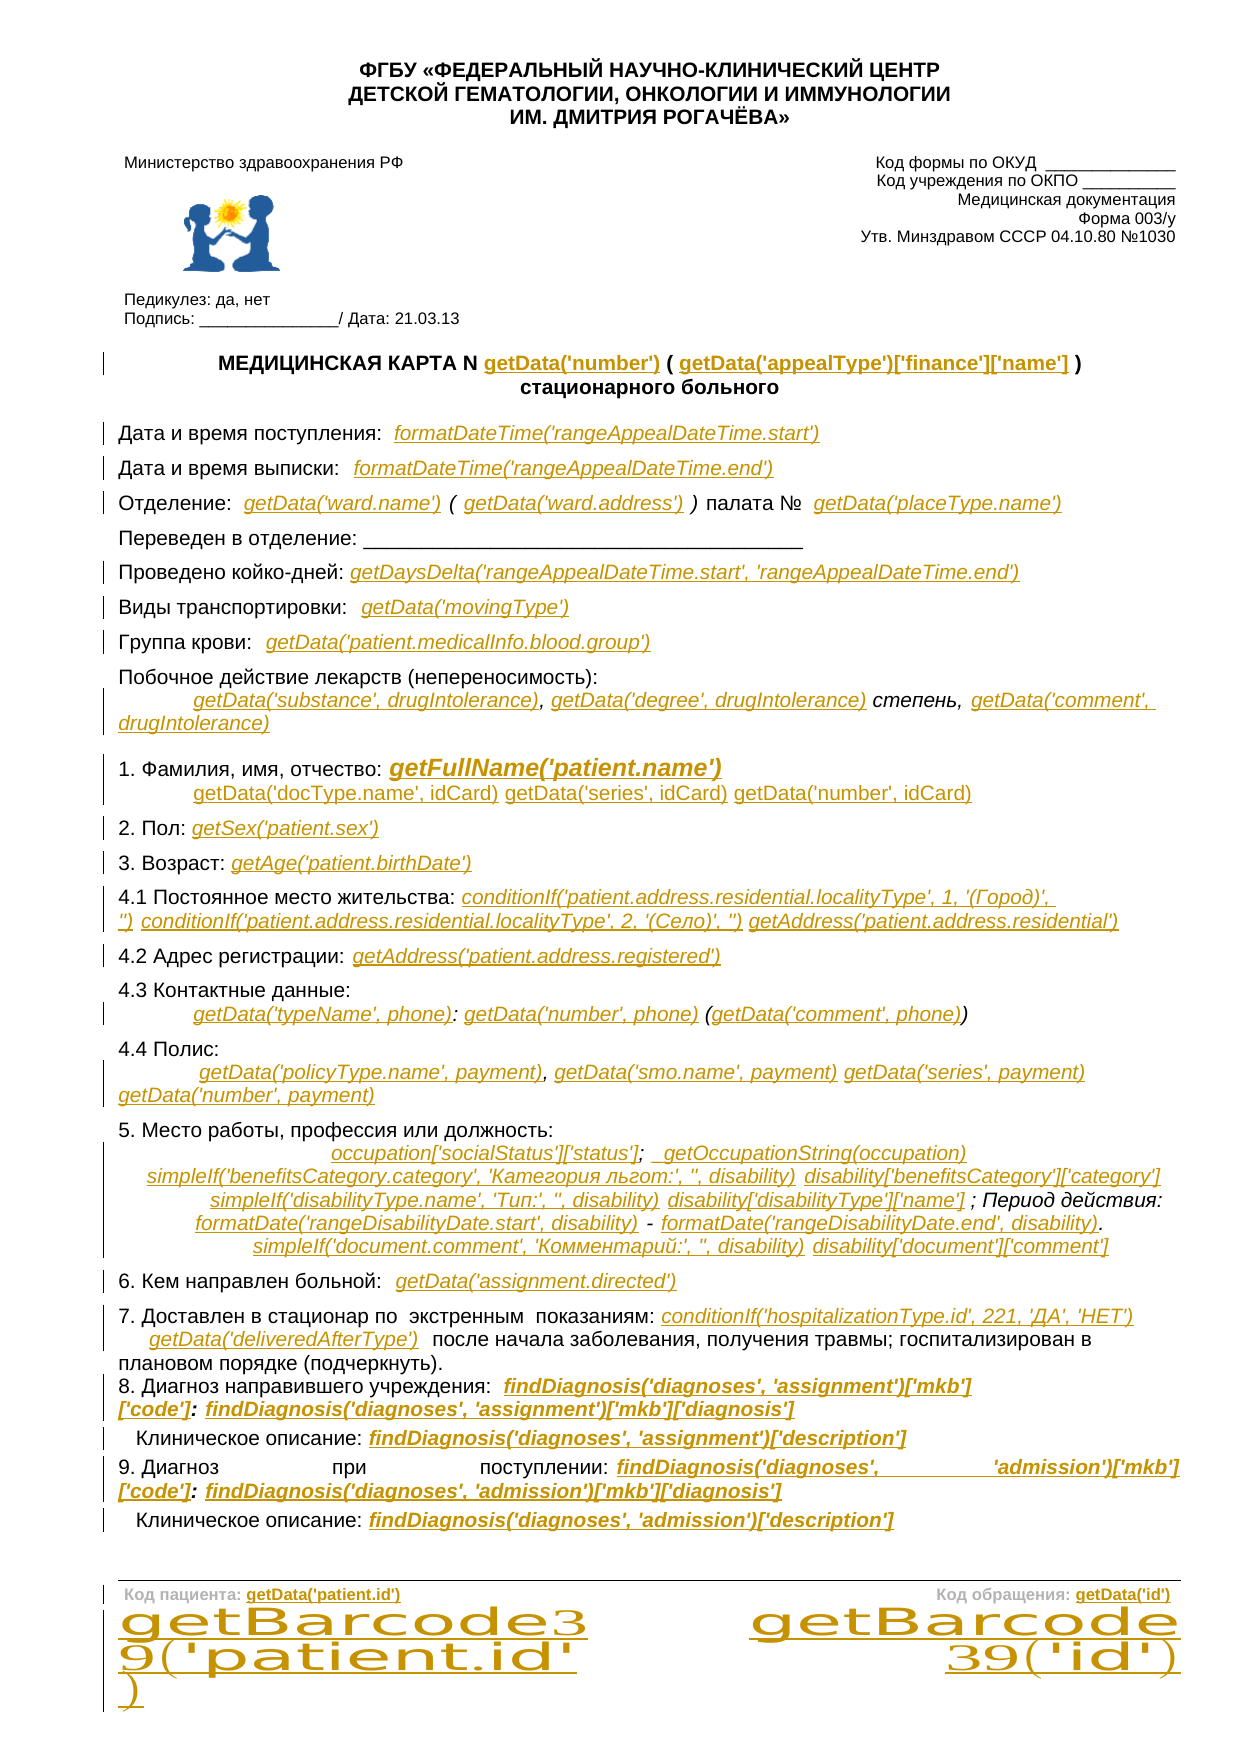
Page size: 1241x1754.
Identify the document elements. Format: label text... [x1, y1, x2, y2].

text Переведен в отделение: ______________________________________ [118, 526, 1181, 549]
text Побочное действие лекарств (непереносимость): [118, 665, 1181, 688]
list Клиническое описание: findDiagnosis('diagnoses', 'assignment')['description'] [118, 1427, 1181, 1450]
text 6. Кем направлен больной: getData('assignment.directed') [118, 1270, 1181, 1293]
text 4.3 Контактные данные: [118, 979, 1181, 1002]
table_cell [650, 285, 1181, 333]
list 9. Диагноз при поступлении: findDiagnosis('diagnoses', 'admission')['mkb']['code']: findDiagnosis('diagnoses', 'admission')['mkb']['diagnosis'] [118, 1456, 1181, 1502]
table_cell Педикулез: да, нет Подпись: _______________/ Дата: 21.03.13 [118, 285, 649, 333]
text 4.1 Постоянное место жительства: conditionIf('patient.address.residential.localityType', 1, '(Город)', '') conditionIf('patient.address.residential.localityType', 2, '(Село)', '') getAddress('patient.address.residential') [118, 886, 1181, 932]
text 4.2 Адрес регистрации: getAddress('patient.address.registered') [118, 944, 1181, 967]
text Дата и время выписки: formatDateTime('rangeAppealDateTime.end') [118, 456, 1181, 480]
text ФГБУ «ФЕДЕРАЛЬНЫЙ НАУЧНО-КЛИНИЧЕСКИЙ ЦЕНТР [118, 59, 1181, 82]
text Виды транспортировки: getData('movingType') [118, 596, 1181, 619]
list Клиническое описание: findDiagnosis('diagnoses', 'admission')['description'] [118, 1508, 1181, 1532]
text simpleIf('benefitsCategory.category', 'Категория льгот:', '', disability) disability['benefitsCategory']['category'] simpleIf('disabilityType.name', 'Тип:', '', disability) disability['disabilityType']['name'] ; Период действия: formatDate('rangeDisabilityDate.start', disability) - formatDate('rangeDisabilityDate.end', disability). simpleIf('document.comment', 'Комментарий:', '', disability) disability['document']['comment'] [118, 1165, 1181, 1258]
text Проведено койко-дней: getDaysDelta('rangeAppealDateTime.start', 'rangeAppealDateTime.end') [118, 561, 1181, 584]
text стационарного больного [118, 375, 1181, 398]
text 5. Место работы, профессия или должность: [118, 1118, 1181, 1142]
list 8. Диагноз направившего учреждения: findDiagnosis('diagnoses', 'assignment')['mkb']['code']: findDiagnosis('diagnoses', 'assignment')['mkb']['diagnosis'] [118, 1374, 1181, 1421]
text 7. Доставлен в стационар по экстренным показаниям: conditionIf('hospitalizationType.id', 221, 'ДА', 'НЕТ') getData('deliveredAfterType') после начала заболевания, получения травмы; госпитализирован в плановом порядке (подчеркнуть). [118, 1305, 1181, 1374]
text getData('typeName', phone): getData('number', phone) (getData('comment', phone)) [118, 1002, 1181, 1025]
text Дата и время поступления: formatDateTime('rangeAppealDateTime.start') [118, 422, 1181, 445]
table_header Код формы по ОКУД ______________ Код учреждения по ОКПО __________ Медицинская документация Форма 003/у Утв. Минздравом СССР 04.10.80 №1030 [650, 148, 1181, 284]
picture [177, 191, 288, 279]
text 1. Фамилия, имя, отчество: getFullName('patient.name') [118, 753, 1181, 781]
text Отделение: getData('ward.name') ( getData('ward.address') ) палата № getData('placeType.name') [118, 491, 1181, 514]
table_header Министерство здравоохранения РФ [118, 148, 649, 284]
text 3. Возраст: getAge('patient.birthDate') [118, 851, 1181, 874]
text ДЕТСКОЙ ГЕМАТОЛОГИИ, ОНКОЛОГИИ И ИММУНОЛОГИИ ИМ. ДМИТРИЯ РОГАЧЁВА» [118, 82, 1181, 129]
text 4.4 Полис: [118, 1037, 1181, 1060]
text occupation['socialStatus']['status']; _getOccupationString(occupation) [118, 1142, 1181, 1165]
text 2. Пол: getSex('patient.sex') [118, 816, 1181, 839]
text МЕДИЦИНСКАЯ КАРТА N getData('number') ( getData('appealType')['finance']['name'] ) [118, 352, 1181, 375]
text getData('docType.name', idCard) getData('series', idCard) getData('number', idCard) [118, 781, 1181, 805]
text getData('substance', drugIntolerance), getData('degree', drugIntolerance) степень, getData('comment', drugIntolerance) [118, 688, 1181, 735]
text Группа крови: getData('patient.medicalInfo.blood.group') [118, 630, 1181, 654]
text getData('policyType.name', payment), getData('smo.name', payment) getData('series', payment) getData('number', payment) [118, 1060, 1181, 1107]
